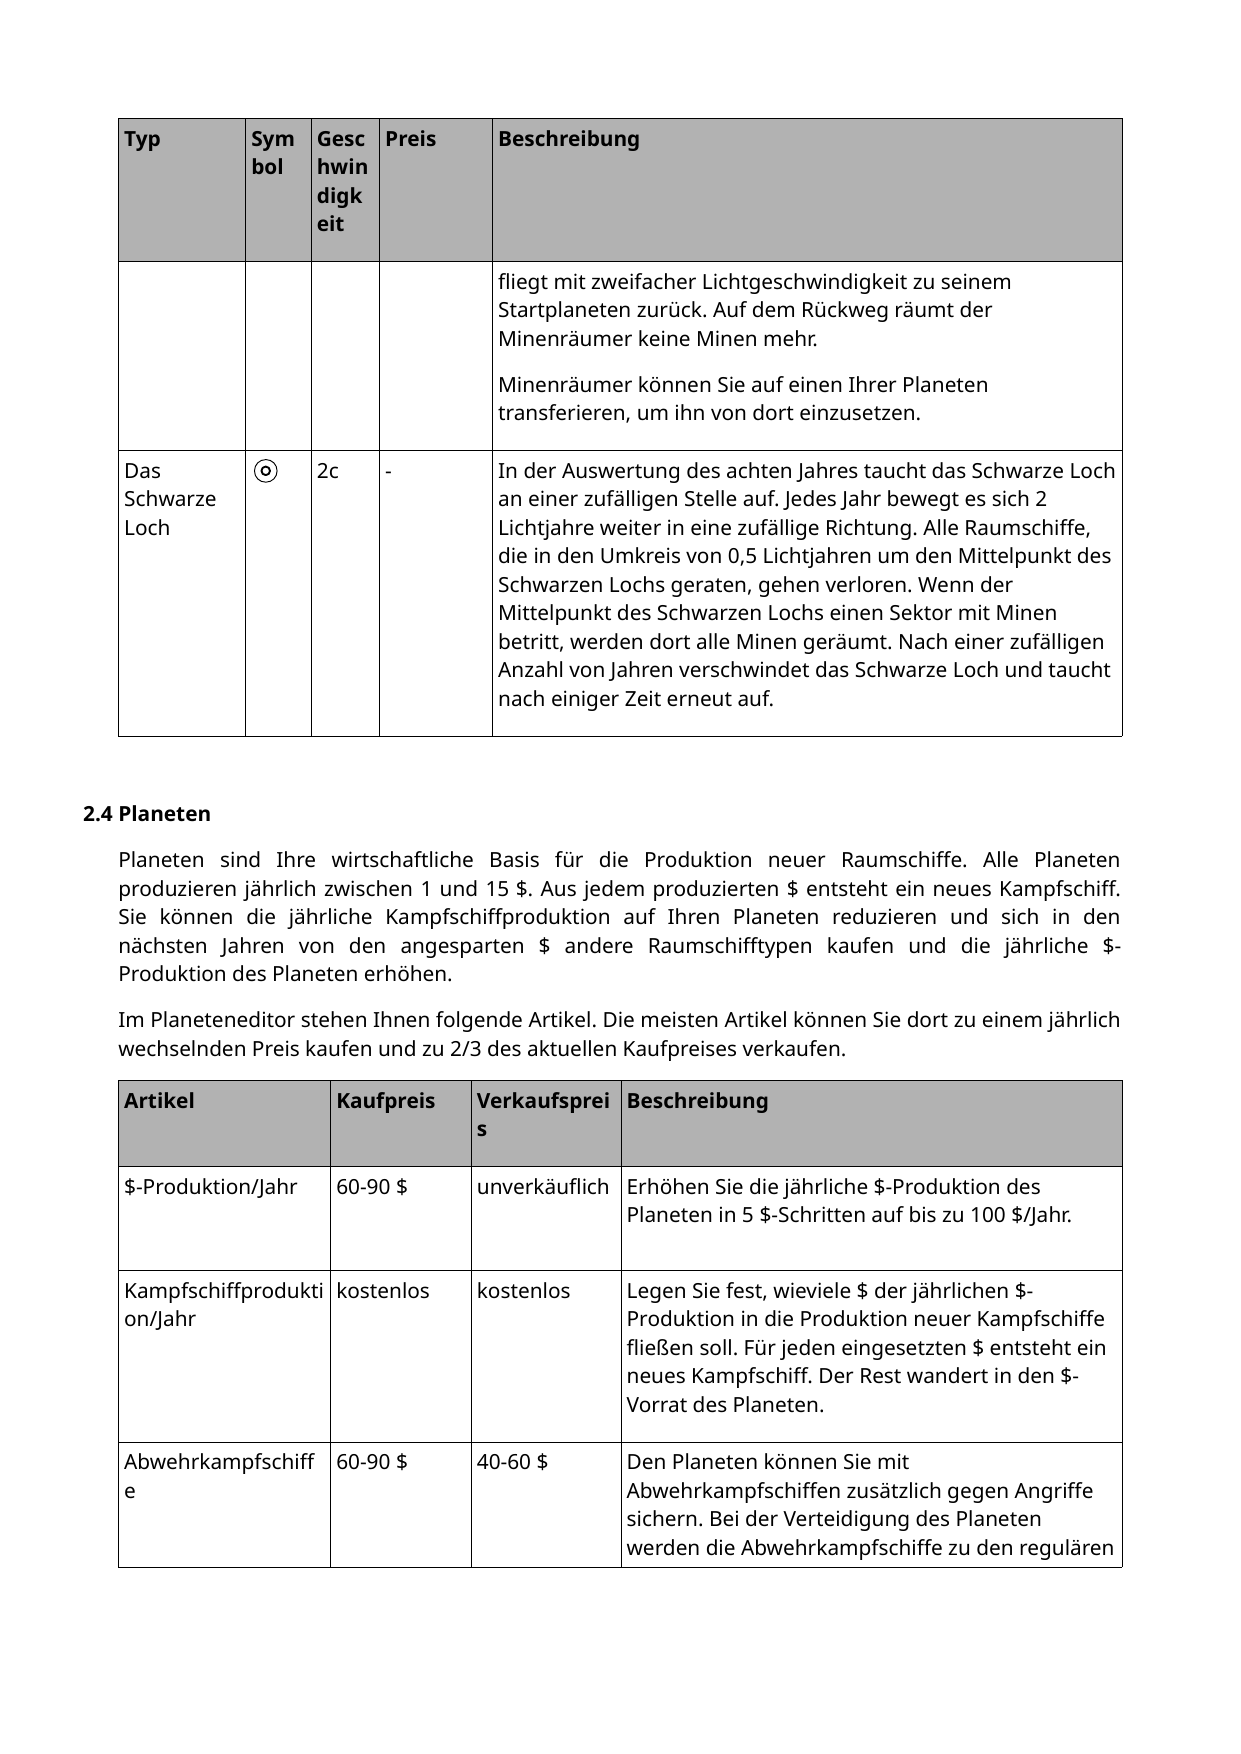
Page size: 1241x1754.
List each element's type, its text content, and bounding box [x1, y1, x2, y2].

table_cell unverkäuflich [472, 1167, 621, 1270]
table_cell Erhöhen Sie die jährliche $-Produktion des Planeten in 5 $-Schritten auf bis zu 100 $/Jahr. [622, 1167, 1122, 1270]
text Planeten sind Ihre wirtschaftliche Basis für die Produktion neuer Raumschiffe. Alle Planeten produzieren jährlich zwischen 1 und 15 $. Aus jedem produzierten $ entsteht ein neues Kampfschiff. Sie können die jährliche Kampfschiffproduktion auf Ihren Planeten reduzieren und sich in den nächsten Jahren von den angesparten $ andere Raumschifftypen kaufen und die jährliche $-Produktion des Planeten erhöhen. [118, 846, 1122, 988]
table_cell 40-60 $ [472, 1443, 621, 1567]
table_cell [119, 262, 245, 450]
table_cell [312, 262, 379, 450]
table_cell 2c [312, 451, 379, 736]
table_cell $-Produktion/Jahr [119, 1167, 330, 1270]
table_cell Kampfschiffproduktion/Jahr [119, 1271, 330, 1442]
table_cell Abwehrkampfschiffe [119, 1443, 330, 1567]
table_header Artikel [119, 1081, 330, 1166]
table_cell fliegt mit zweifacher Lichtgeschwindigkeit zu seinem Startplaneten zurück. Auf dem Rückweg räumt der Minenräumer keine Minen mehr. Minenräumer können Sie auf einen Ihrer Planeten transferieren, um ihn von dort einzusetzen. [493, 262, 1122, 450]
table_cell [380, 262, 492, 450]
table_header Geschwindigkeit [312, 119, 379, 261]
table_cell - [380, 451, 492, 736]
table_header Preis [380, 119, 492, 261]
table_cell Den Planeten können Sie mit Abwehrkampfschiffen zusätzlich gegen Angriffe sichern. Bei der Verteidigung des Planeten werden die Abwehrkampfschiffe zu den regulären [622, 1443, 1122, 1567]
subtitle Planeten [118, 799, 1122, 828]
table_header Beschreibung [493, 119, 1122, 261]
table_cell Legen Sie fest, wieviele $ der jährlichen $-Produktion in die Produktion neuer Kampfschiffe fließen soll. Für jeden eingesetzten $ entsteht ein neues Kampfschiff. Der Rest wandert in den $-Vorrat des Planeten. [622, 1271, 1122, 1442]
table_cell 60-90 $ [331, 1167, 471, 1270]
table_header Verkaufspreis [472, 1081, 621, 1166]
table_header Kaufpreis [331, 1081, 471, 1166]
text Im Planeteneditor stehen Ihnen folgende Artikel. Die meisten Artikel können Sie dort zu einem jährlich wechselnden Preis kaufen und zu 2/3 des aktuellen Kaufpreises verkaufen. [118, 1006, 1122, 1062]
table_cell 60-90 $ [331, 1443, 471, 1567]
table_cell kostenlos [331, 1271, 471, 1442]
table_cell kostenlos [472, 1271, 621, 1442]
table_header Typ [119, 119, 245, 261]
table_header Symbol [246, 119, 311, 261]
table_cell In der Auswertung des achten Jahres taucht das Schwarze Loch an einer zufälligen Stelle auf. Jedes Jahr bewegt es sich 2 Lichtjahre weiter in eine zufällige Richtung. Alle Raumschiffe, die in den Umkreis von 0,5 Lichtjahren um den Mittelpunkt des Schwarzen Lochs geraten, gehen verloren. Wenn der Mittelpunkt des Schwarzen Lochs einen Sektor mit Minen betritt, werden dort alle Minen geräumt. Nach einer zufälligen Anzahl von Jahren verschwindet das Schwarze Loch und taucht nach einiger Zeit erneut auf. [493, 451, 1122, 736]
table_cell [246, 262, 311, 450]
table_cell [246, 451, 311, 736]
table_header Beschreibung [622, 1081, 1122, 1166]
table_cell Das Schwarze Loch [119, 451, 245, 736]
